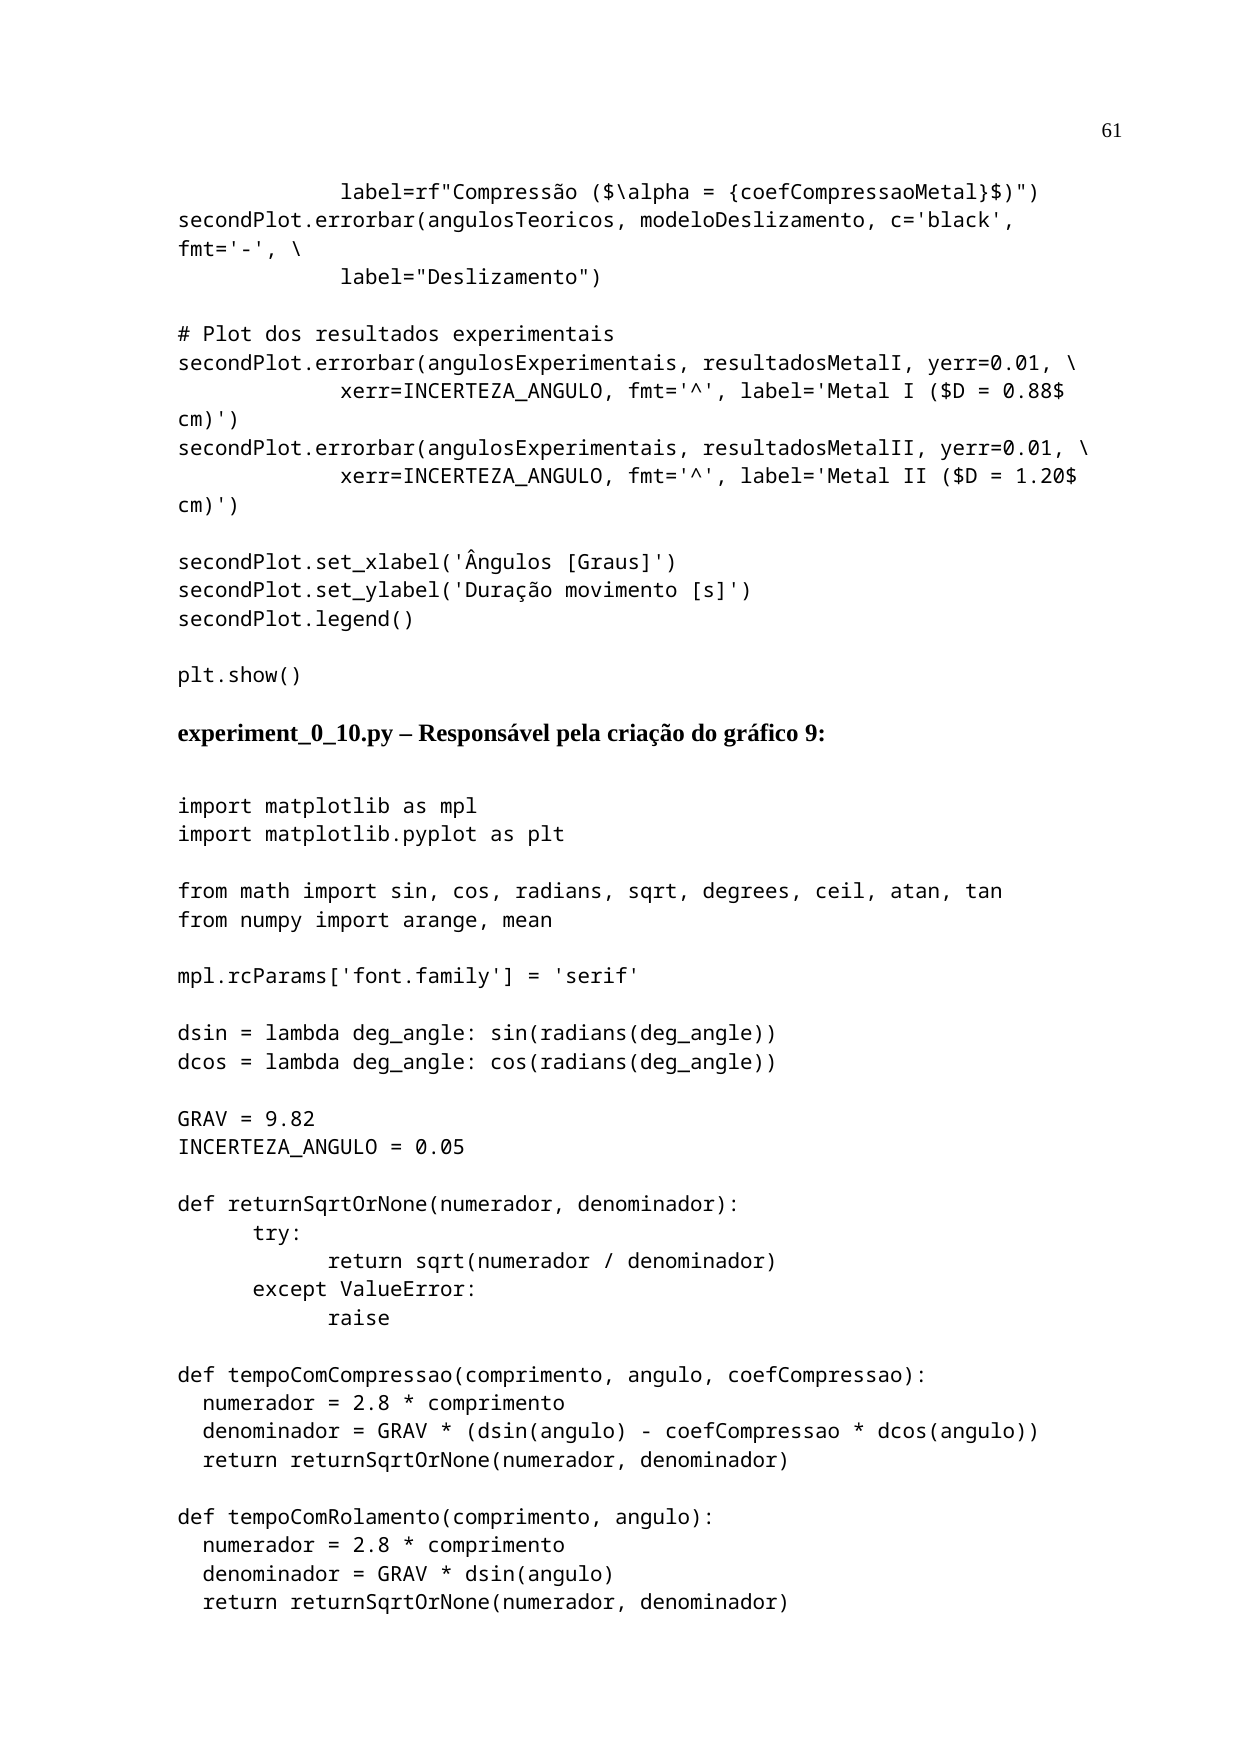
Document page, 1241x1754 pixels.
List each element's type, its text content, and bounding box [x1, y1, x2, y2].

text def returnSqrtOrNone(numerador, denominador): [177, 1189, 1122, 1218]
text def tempoComCompressao(comprimento, angulo, coefCompressao): [177, 1360, 1122, 1388]
text from math import sin, cos, radians, sqrt, degrees, ceil, atan, tan [177, 876, 1122, 905]
text secondPlot.set_xlabel('Ângulos [Graus]') [177, 547, 1122, 575]
text from numpy import arange, mean [177, 905, 1122, 933]
text experiment_0_10.py – Responsável pela criação do gráfico 9: [177, 718, 1122, 747]
text secondPlot.errorbar(angulosExperimentais, resultadosMetalII, yerr=0.01, \ [177, 433, 1122, 461]
text dcos = lambda deg_angle: cos(radians(deg_angle)) [177, 1047, 1122, 1075]
text dsin = lambda deg_angle: sin(radians(deg_angle)) [177, 1018, 1122, 1047]
text except ValueError: [177, 1274, 1122, 1303]
text INCERTEZA_ANGULO = 0.05 [177, 1132, 1122, 1161]
text label=rf"Compressão ($\alpha = {coefCompressaoMetal}$)") [177, 177, 1122, 206]
text mpl.rcParams['font.family'] = 'serif' [177, 962, 1122, 990]
text label="Deslizamento") [177, 262, 1122, 291]
text try: [177, 1218, 1122, 1246]
text plt.show() [177, 661, 1122, 689]
text secondPlot.legend() [177, 604, 1122, 632]
text GRAV = 9.82 [177, 1104, 1122, 1132]
text denominador = GRAV * (dsin(angulo) - coefCompressao * dcos(angulo)) [177, 1417, 1122, 1445]
text return sqrt(numerador / denominador) [177, 1246, 1122, 1274]
text return returnSqrtOrNone(numerador, denominador) [177, 1587, 1122, 1616]
text import matplotlib.pyplot as plt [177, 819, 1122, 848]
text secondPlot.errorbar(angulosTeoricos, modeloDeslizamento, c='black', fmt='-', \ [177, 206, 1122, 262]
text xerr=INCERTEZA_ANGULO, fmt='^', label='Metal I ($D = 0.88$ cm)') [177, 376, 1122, 433]
text def tempoComRolamento(comprimento, angulo): [177, 1502, 1122, 1530]
text xerr=INCERTEZA_ANGULO, fmt='^', label='Metal II ($D = 1.20$ cm)') [177, 461, 1122, 518]
text numerador = 2.8 * comprimento [177, 1530, 1122, 1559]
text import matplotlib as mpl [177, 791, 1122, 819]
text denominador = GRAV * dsin(angulo) [177, 1559, 1122, 1587]
text numerador = 2.8 * comprimento [177, 1388, 1122, 1417]
text raise [177, 1303, 1122, 1331]
text secondPlot.set_ylabel('Duração movimento [s]') [177, 575, 1122, 604]
text return returnSqrtOrNone(numerador, denominador) [177, 1445, 1122, 1473]
text # Plot dos resultados experimentais [177, 319, 1122, 348]
text secondPlot.errorbar(angulosExperimentais, resultadosMetalI, yerr=0.01, \ [177, 348, 1122, 376]
